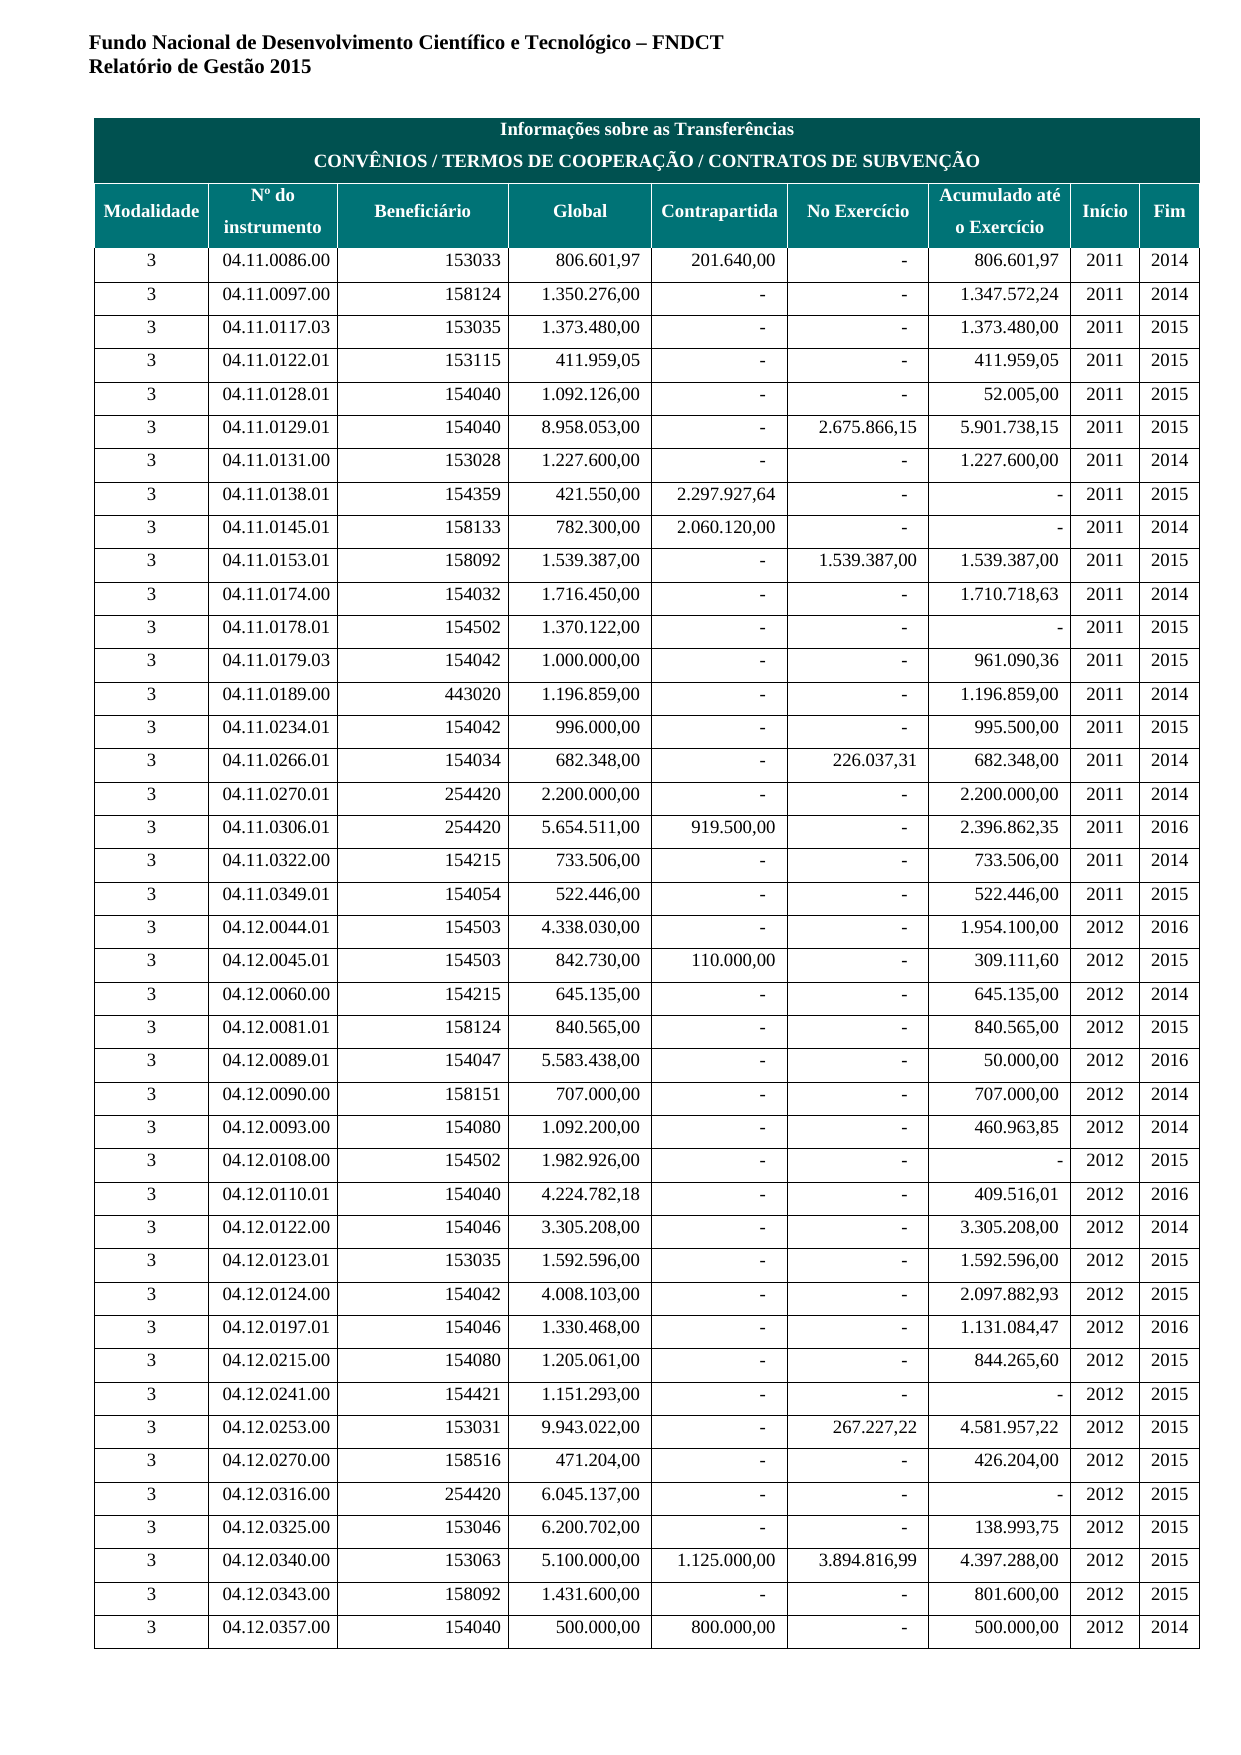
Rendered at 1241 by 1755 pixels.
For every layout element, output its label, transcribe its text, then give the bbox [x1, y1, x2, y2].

table_cell 1.373.480,00 [929, 316, 1070, 348]
table_cell 1.205.061,00 [509, 1349, 651, 1382]
table_cell 04.11.0138.01 [209, 483, 337, 515]
table_cell 2015 [1140, 1516, 1199, 1548]
table_cell 2014 [1140, 1083, 1199, 1115]
table_cell 04.11.0174.00 [209, 583, 337, 615]
table_cell 04.12.0340.00 [209, 1549, 337, 1582]
table_cell 3 [95, 883, 208, 915]
table_cell - [788, 1216, 928, 1248]
table_cell 2014 [1140, 1616, 1199, 1648]
table_cell 707.000,00 [509, 1083, 651, 1115]
table_cell 154042 [338, 649, 508, 682]
table_cell 3.305.208,00 [929, 1216, 1070, 1248]
table_cell 2012 [1071, 1249, 1139, 1282]
table_cell 2.200.000,00 [509, 783, 651, 815]
table_cell - [788, 1049, 928, 1082]
table_cell - [652, 1249, 787, 1282]
table_cell 2015 [1140, 1483, 1199, 1515]
table_cell 2012 [1071, 983, 1139, 1015]
table_cell 840.565,00 [509, 1016, 651, 1048]
table_cell 04.12.0123.01 [209, 1249, 337, 1282]
table_cell - [652, 583, 787, 615]
table_cell - [652, 1449, 787, 1482]
table_cell 3 [95, 1483, 208, 1515]
table_cell 1.092.126,00 [509, 383, 651, 415]
table_cell - [652, 849, 787, 882]
table_cell 460.963,85 [929, 1116, 1070, 1148]
table_cell 2015 [1140, 1416, 1199, 1448]
table_cell 04.12.0110.01 [209, 1183, 337, 1215]
table_cell 04.11.0128.01 [209, 383, 337, 415]
table_cell 2011 [1071, 416, 1139, 448]
table_cell 3 [95, 283, 208, 315]
table_cell - [929, 1149, 1070, 1182]
table_cell 2015 [1140, 616, 1199, 648]
table_cell 3 [95, 816, 208, 848]
table_cell - [652, 1283, 787, 1315]
table_cell - [652, 1149, 787, 1182]
table_cell 2.097.882,93 [929, 1283, 1070, 1315]
table_cell 5.901.738,15 [929, 416, 1070, 448]
table_cell 2012 [1071, 1349, 1139, 1382]
table_cell 154034 [338, 749, 508, 782]
table_cell - [652, 283, 787, 315]
table_cell 2011 [1071, 683, 1139, 715]
table_cell 1.716.450,00 [509, 583, 651, 615]
table_cell 1.373.480,00 [509, 316, 651, 348]
table_cell 421.550,00 [509, 483, 651, 515]
table_cell 04.12.0215.00 [209, 1349, 337, 1382]
table_cell 5.583.438,00 [509, 1049, 651, 1082]
table_cell 2014 [1140, 249, 1199, 282]
table_cell 500.000,00 [929, 1616, 1070, 1648]
table_cell 1.592.596,00 [509, 1249, 651, 1282]
table_cell - [652, 1416, 787, 1448]
table_cell - [788, 1383, 928, 1415]
table_cell 3 [95, 1316, 208, 1348]
table_cell 1.131.084,47 [929, 1316, 1070, 1348]
table_cell 842.730,00 [509, 949, 651, 982]
table_cell - [788, 249, 928, 282]
table_cell 2011 [1071, 549, 1139, 582]
table_cell 411.959,05 [509, 349, 651, 382]
table_cell - [652, 316, 787, 348]
table_cell 153031 [338, 1416, 508, 1448]
table_cell 1.000.000,00 [509, 649, 651, 682]
table_cell - [652, 549, 787, 582]
table_cell 2014 [1140, 783, 1199, 815]
table_cell 2011 [1071, 249, 1139, 282]
table_cell 04.12.0253.00 [209, 1416, 337, 1448]
table_cell 04.12.0241.00 [209, 1383, 337, 1415]
table_cell 733.506,00 [929, 849, 1070, 882]
table_cell 4.008.103,00 [509, 1283, 651, 1315]
table_cell - [652, 1583, 787, 1615]
table_cell 267.227,22 [788, 1416, 928, 1448]
table_cell 2012 [1071, 916, 1139, 948]
table_cell 1.539.387,00 [929, 549, 1070, 582]
table_cell 3 [95, 483, 208, 515]
table_cell 309.111,60 [929, 949, 1070, 982]
table_cell 645.135,00 [929, 983, 1070, 1015]
table_cell - [652, 1516, 787, 1548]
table_cell 840.565,00 [929, 1016, 1070, 1048]
table_cell 04.11.0270.01 [209, 783, 337, 815]
table_cell 158151 [338, 1083, 508, 1115]
table_cell 04.11.0145.01 [209, 516, 337, 548]
table_cell 3 [95, 683, 208, 715]
table_cell 3 [95, 1016, 208, 1048]
table_cell 1.196.859,00 [929, 683, 1070, 715]
table_cell 04.12.0122.00 [209, 1216, 337, 1248]
table_cell 154054 [338, 883, 508, 915]
table_cell 3 [95, 1516, 208, 1548]
table_cell 2012 [1071, 1516, 1139, 1548]
table_cell 409.516,01 [929, 1183, 1070, 1215]
table_cell 2011 [1071, 349, 1139, 382]
table_cell 154040 [338, 1183, 508, 1215]
table_cell 961.090,36 [929, 649, 1070, 682]
table_cell - [929, 483, 1070, 515]
table_cell 158133 [338, 516, 508, 548]
table_cell 154040 [338, 1616, 508, 1648]
table_cell - [929, 516, 1070, 548]
table_cell - [652, 916, 787, 948]
table_cell 2011 [1071, 516, 1139, 548]
table_cell - [788, 449, 928, 482]
table_cell 2011 [1071, 316, 1139, 348]
table_cell 1.710.718,63 [929, 583, 1070, 615]
table_cell 153033 [338, 249, 508, 282]
table_cell 4.224.782,18 [509, 1183, 651, 1215]
table_cell 3 [95, 616, 208, 648]
table_cell 158124 [338, 283, 508, 315]
table_cell - [652, 983, 787, 1015]
table_cell 4.338.030,00 [509, 916, 651, 948]
table_cell 154042 [338, 1283, 508, 1315]
table_cell - [652, 716, 787, 748]
table_cell 153046 [338, 1516, 508, 1548]
table_cell - [652, 1016, 787, 1048]
table_cell - [652, 649, 787, 682]
table_cell - [788, 916, 928, 948]
table_cell 2012 [1071, 1183, 1139, 1215]
table_cell 8.958.053,00 [509, 416, 651, 448]
table_cell 04.11.0234.01 [209, 716, 337, 748]
table_cell 996.000,00 [509, 716, 651, 748]
table_cell 2014 [1140, 1216, 1199, 1248]
table_cell 3 [95, 1216, 208, 1248]
table_cell 2015 [1140, 1149, 1199, 1182]
table_cell 04.11.0306.01 [209, 816, 337, 848]
table_cell 2014 [1140, 983, 1199, 1015]
table_cell 3 [95, 749, 208, 782]
table_cell 3 [95, 1083, 208, 1115]
table_cell 50.000,00 [929, 1049, 1070, 1082]
table_cell 1.370.122,00 [509, 616, 651, 648]
table_cell 2012 [1071, 1283, 1139, 1315]
table_cell 3 [95, 349, 208, 382]
table_cell 04.12.0089.01 [209, 1049, 337, 1082]
table_cell - [652, 683, 787, 715]
table_cell 426.204,00 [929, 1449, 1070, 1482]
table_cell 2014 [1140, 1116, 1199, 1148]
table_cell 04.12.0044.01 [209, 916, 337, 948]
table_cell 04.11.0322.00 [209, 849, 337, 882]
table_cell 2012 [1071, 1549, 1139, 1582]
table_cell - [652, 616, 787, 648]
table_cell 04.12.0270.00 [209, 1449, 337, 1482]
table_cell 1.151.293,00 [509, 1383, 651, 1415]
table_cell 6.045.137,00 [509, 1483, 651, 1515]
table_cell 2015 [1140, 949, 1199, 982]
table_cell 500.000,00 [509, 1616, 651, 1648]
table_cell 3 [95, 1283, 208, 1315]
table_cell 3 [95, 516, 208, 548]
table_cell - [788, 316, 928, 348]
table_cell 154502 [338, 1149, 508, 1182]
table_cell 201.640,00 [652, 249, 787, 282]
table_cell - [788, 1449, 928, 1482]
table_cell 2015 [1140, 1016, 1199, 1048]
table_cell 1.227.600,00 [509, 449, 651, 482]
table_cell 2015 [1140, 1383, 1199, 1415]
table_cell 2012 [1071, 1016, 1139, 1048]
table_cell 04.12.0090.00 [209, 1083, 337, 1115]
table_cell - [652, 349, 787, 382]
table_cell - [788, 716, 928, 748]
table_cell - [788, 816, 928, 848]
table_cell 153115 [338, 349, 508, 382]
table_cell 2014 [1140, 849, 1199, 882]
table_cell - [652, 1383, 787, 1415]
table_cell 2016 [1140, 1316, 1199, 1348]
table_cell 801.600,00 [929, 1583, 1070, 1615]
table_cell 3 [95, 1116, 208, 1148]
table_cell 04.11.0266.01 [209, 749, 337, 782]
table_cell 3 [95, 1583, 208, 1615]
table_cell 707.000,00 [929, 1083, 1070, 1115]
table_cell 04.11.0086.00 [209, 249, 337, 282]
table_cell - [788, 283, 928, 315]
table_cell 3 [95, 1049, 208, 1082]
table_cell 154215 [338, 983, 508, 1015]
table_cell - [788, 1283, 928, 1315]
table_cell 3 [95, 849, 208, 882]
table_cell 254420 [338, 1483, 508, 1515]
table_cell 1.347.572,24 [929, 283, 1070, 315]
table_cell 158516 [338, 1449, 508, 1482]
table_cell 3 [95, 1249, 208, 1282]
table_cell 04.12.0316.00 [209, 1483, 337, 1515]
table_cell 153028 [338, 449, 508, 482]
table_cell - [788, 583, 928, 615]
table_cell - [652, 749, 787, 782]
table_cell 2.297.927,64 [652, 483, 787, 515]
table_cell - [788, 849, 928, 882]
table_cell 04.11.0129.01 [209, 416, 337, 448]
table_cell 2015 [1140, 1549, 1199, 1582]
table_cell 04.11.0349.01 [209, 883, 337, 915]
table_cell 522.446,00 [929, 883, 1070, 915]
table_cell 2012 [1071, 1583, 1139, 1615]
table_cell 3 [95, 383, 208, 415]
table_cell - [788, 983, 928, 1015]
table_cell 2011 [1071, 449, 1139, 482]
table_cell 138.993,75 [929, 1516, 1070, 1548]
table_cell - [788, 783, 928, 815]
table_cell 226.037,31 [788, 749, 928, 782]
table_cell 04.12.0124.00 [209, 1283, 337, 1315]
table_cell 1.982.926,00 [509, 1149, 651, 1182]
table_cell 2012 [1071, 1416, 1139, 1448]
table_cell - [652, 1216, 787, 1248]
table_cell 682.348,00 [929, 749, 1070, 782]
table_cell 2015 [1140, 549, 1199, 582]
table_cell 844.265,60 [929, 1349, 1070, 1382]
table_cell 1.539.387,00 [509, 549, 651, 582]
table_cell 2015 [1140, 1349, 1199, 1382]
table_cell 3 [95, 1449, 208, 1482]
table_cell 04.12.0197.01 [209, 1316, 337, 1348]
table_cell - [788, 616, 928, 648]
table_cell - [788, 1483, 928, 1515]
table_cell 2015 [1140, 1449, 1199, 1482]
table_cell 154080 [338, 1349, 508, 1382]
table_cell 04.11.0153.01 [209, 549, 337, 582]
table_cell 2012 [1071, 1116, 1139, 1148]
table_cell 2011 [1071, 383, 1139, 415]
table_cell Contrapartida [652, 184, 787, 248]
table_cell 2014 [1140, 449, 1199, 482]
table_cell 2012 [1071, 1616, 1139, 1648]
table_cell 645.135,00 [509, 983, 651, 1015]
table_cell 2015 [1140, 349, 1199, 382]
table_cell - [788, 1249, 928, 1282]
table_cell 2012 [1071, 949, 1139, 982]
table_cell - [652, 783, 787, 815]
table_cell 5.654.511,00 [509, 816, 651, 848]
table_cell - [788, 1116, 928, 1148]
table_cell 3 [95, 1149, 208, 1182]
table_cell - [788, 1349, 928, 1382]
table_cell 1.227.600,00 [929, 449, 1070, 482]
table_cell 2012 [1071, 1149, 1139, 1182]
table_cell 158092 [338, 1583, 508, 1615]
table_cell 2012 [1071, 1383, 1139, 1415]
table_header Informações sobre as Transferências CONVÊNIOS / TERMOS DE COOPERAÇÃO / CONTRATOS DE SUBVENÇÃO [94, 118, 1200, 183]
table_cell 2016 [1140, 916, 1199, 948]
table_cell 154046 [338, 1316, 508, 1348]
table_cell 3 [95, 1416, 208, 1448]
table_cell 04.12.0357.00 [209, 1616, 337, 1648]
table_cell 2015 [1140, 883, 1199, 915]
table_cell 154042 [338, 716, 508, 748]
table_cell - [788, 349, 928, 382]
table_cell - [788, 1183, 928, 1215]
table_cell 806.601,97 [509, 249, 651, 282]
table_cell 2011 [1071, 649, 1139, 682]
table_cell - [652, 1049, 787, 1082]
table_cell 6.200.702,00 [509, 1516, 651, 1548]
table_cell - [788, 1583, 928, 1615]
table_cell 1.330.468,00 [509, 1316, 651, 1348]
table_cell 2011 [1071, 583, 1139, 615]
table_cell 800.000,00 [652, 1616, 787, 1648]
table_cell 4.581.957,22 [929, 1416, 1070, 1448]
table_cell 2015 [1140, 383, 1199, 415]
table_cell 2014 [1140, 283, 1199, 315]
table_cell 158124 [338, 1016, 508, 1048]
table_cell 2014 [1140, 749, 1199, 782]
table_cell 3 [95, 1383, 208, 1415]
table_cell 1.592.596,00 [929, 1249, 1070, 1282]
table_cell 04.11.0178.01 [209, 616, 337, 648]
table_cell 3 [95, 783, 208, 815]
table_cell - [788, 1149, 928, 1182]
table_cell 3 [95, 716, 208, 748]
table_cell 2015 [1140, 1249, 1199, 1282]
table_cell 4.397.288,00 [929, 1549, 1070, 1582]
table_cell - [788, 1616, 928, 1648]
table_cell 04.12.0108.00 [209, 1149, 337, 1182]
table_cell 2014 [1140, 583, 1199, 615]
table_cell 782.300,00 [509, 516, 651, 548]
table_cell 2015 [1140, 649, 1199, 682]
table_cell 2015 [1140, 1283, 1199, 1315]
table_cell - [929, 1383, 1070, 1415]
table_cell 2014 [1140, 516, 1199, 548]
table_cell 3 [95, 316, 208, 348]
table_cell 04.11.0189.00 [209, 683, 337, 715]
table_cell 2.060.120,00 [652, 516, 787, 548]
table_cell 3 [95, 549, 208, 582]
table_cell 3 [95, 1549, 208, 1582]
table_cell 3 [95, 416, 208, 448]
table_cell 443020 [338, 683, 508, 715]
table_cell 471.204,00 [509, 1449, 651, 1482]
table_cell 154502 [338, 616, 508, 648]
table_cell Início [1071, 184, 1139, 248]
table_cell 2011 [1071, 483, 1139, 515]
table_cell 3 [95, 1616, 208, 1648]
table_cell 154047 [338, 1049, 508, 1082]
table_cell 154040 [338, 383, 508, 415]
table_cell 2011 [1071, 783, 1139, 815]
table_cell 3 [95, 1183, 208, 1215]
table_cell 2012 [1071, 1316, 1139, 1348]
table_cell 2011 [1071, 716, 1139, 748]
table_cell No Exercício [788, 184, 928, 248]
table_cell 154046 [338, 1216, 508, 1248]
table_cell - [652, 1116, 787, 1148]
table_cell 254420 [338, 783, 508, 815]
table_cell 3 [95, 949, 208, 982]
table_cell 1.350.276,00 [509, 283, 651, 315]
table_cell Beneficiário [338, 184, 508, 248]
table_cell 2.200.000,00 [929, 783, 1070, 815]
table_cell 04.12.0045.01 [209, 949, 337, 982]
table_cell - [929, 1483, 1070, 1515]
table_cell - [788, 1516, 928, 1548]
table_cell 2.396.862,35 [929, 816, 1070, 848]
table_cell - [788, 1016, 928, 1048]
table_cell 1.196.859,00 [509, 683, 651, 715]
table_cell 52.005,00 [929, 383, 1070, 415]
table_cell 153035 [338, 316, 508, 348]
table_cell 110.000,00 [652, 949, 787, 982]
table_cell 2011 [1071, 816, 1139, 848]
table_cell 04.11.0097.00 [209, 283, 337, 315]
table_cell Acumulado até o Exercício [929, 184, 1070, 248]
table_cell - [652, 383, 787, 415]
table_cell 3 [95, 649, 208, 682]
table_cell 3 [95, 1349, 208, 1382]
table_cell 3 [95, 916, 208, 948]
table_cell - [652, 1483, 787, 1515]
table_cell 2016 [1140, 816, 1199, 848]
table_cell 04.11.0117.03 [209, 316, 337, 348]
table_cell - [652, 416, 787, 448]
table_cell 2015 [1140, 483, 1199, 515]
table_cell 04.12.0325.00 [209, 1516, 337, 1548]
table_cell 2016 [1140, 1183, 1199, 1215]
table_cell 154032 [338, 583, 508, 615]
table_cell 682.348,00 [509, 749, 651, 782]
table_cell 2014 [1140, 683, 1199, 715]
table_cell - [788, 483, 928, 515]
table_cell - [788, 949, 928, 982]
table_cell Nº do instrumento [209, 184, 337, 248]
table_cell 04.11.0131.00 [209, 449, 337, 482]
table_cell 3 [95, 449, 208, 482]
table_cell - [788, 883, 928, 915]
table_cell - [652, 1083, 787, 1115]
table_cell 154503 [338, 916, 508, 948]
table_cell 995.500,00 [929, 716, 1070, 748]
table_cell 2012 [1071, 1216, 1139, 1248]
table_cell 2011 [1071, 283, 1139, 315]
table_cell 158092 [338, 549, 508, 582]
table_cell 3.894.816,99 [788, 1549, 928, 1582]
table_cell 04.11.0122.01 [209, 349, 337, 382]
table_cell 919.500,00 [652, 816, 787, 848]
table_cell Fim [1140, 184, 1199, 248]
table_cell 2015 [1140, 316, 1199, 348]
table_cell 154359 [338, 483, 508, 515]
table_cell 522.446,00 [509, 883, 651, 915]
table_cell - [788, 383, 928, 415]
table_cell 2012 [1071, 1083, 1139, 1115]
table_cell - [788, 649, 928, 682]
table_cell - [652, 449, 787, 482]
table_cell 5.100.000,00 [509, 1549, 651, 1582]
table_cell 254420 [338, 816, 508, 848]
table_cell 1.092.200,00 [509, 1116, 651, 1148]
table_cell 154503 [338, 949, 508, 982]
table_cell Modalidade [95, 184, 208, 248]
table_cell 04.12.0343.00 [209, 1583, 337, 1615]
table_cell 733.506,00 [509, 849, 651, 882]
table_cell 154215 [338, 849, 508, 882]
table_cell 2012 [1071, 1449, 1139, 1482]
table_cell 153063 [338, 1549, 508, 1582]
table_cell 04.12.0081.01 [209, 1016, 337, 1048]
table_cell Global [509, 184, 651, 248]
table_cell 9.943.022,00 [509, 1416, 651, 1448]
table_cell 2012 [1071, 1483, 1139, 1515]
table_cell 04.12.0093.00 [209, 1116, 337, 1148]
table_cell 1.125.000,00 [652, 1549, 787, 1582]
table_cell 1.431.600,00 [509, 1583, 651, 1615]
table_cell 154080 [338, 1116, 508, 1148]
table_cell 2.675.866,15 [788, 416, 928, 448]
table_cell 411.959,05 [929, 349, 1070, 382]
table_cell 154040 [338, 416, 508, 448]
table_cell 2011 [1071, 849, 1139, 882]
table_cell 04.11.0179.03 [209, 649, 337, 682]
table_cell 2016 [1140, 1049, 1199, 1082]
table_cell 2015 [1140, 416, 1199, 448]
table_cell 154421 [338, 1383, 508, 1415]
table_cell 2011 [1071, 749, 1139, 782]
table_cell 3 [95, 983, 208, 1015]
table_cell - [652, 883, 787, 915]
table_cell - [929, 616, 1070, 648]
table_cell - [652, 1316, 787, 1348]
table_cell 806.601,97 [929, 249, 1070, 282]
table_cell 1.539.387,00 [788, 549, 928, 582]
table_cell 153035 [338, 1249, 508, 1282]
table_cell 2012 [1071, 1049, 1139, 1082]
table_cell 3.305.208,00 [509, 1216, 651, 1248]
table_cell 04.12.0060.00 [209, 983, 337, 1015]
table_cell - [788, 1083, 928, 1115]
table_cell 2015 [1140, 716, 1199, 748]
table_cell 2011 [1071, 616, 1139, 648]
table_cell - [652, 1349, 787, 1382]
table_cell - [788, 1316, 928, 1348]
table_cell 3 [95, 583, 208, 615]
table_cell 1.954.100,00 [929, 916, 1070, 948]
table_cell - [788, 683, 928, 715]
table_cell - [788, 516, 928, 548]
table_cell - [652, 1183, 787, 1215]
table_cell 3 [95, 249, 208, 282]
table_cell 2011 [1071, 883, 1139, 915]
table_cell 2015 [1140, 1583, 1199, 1615]
